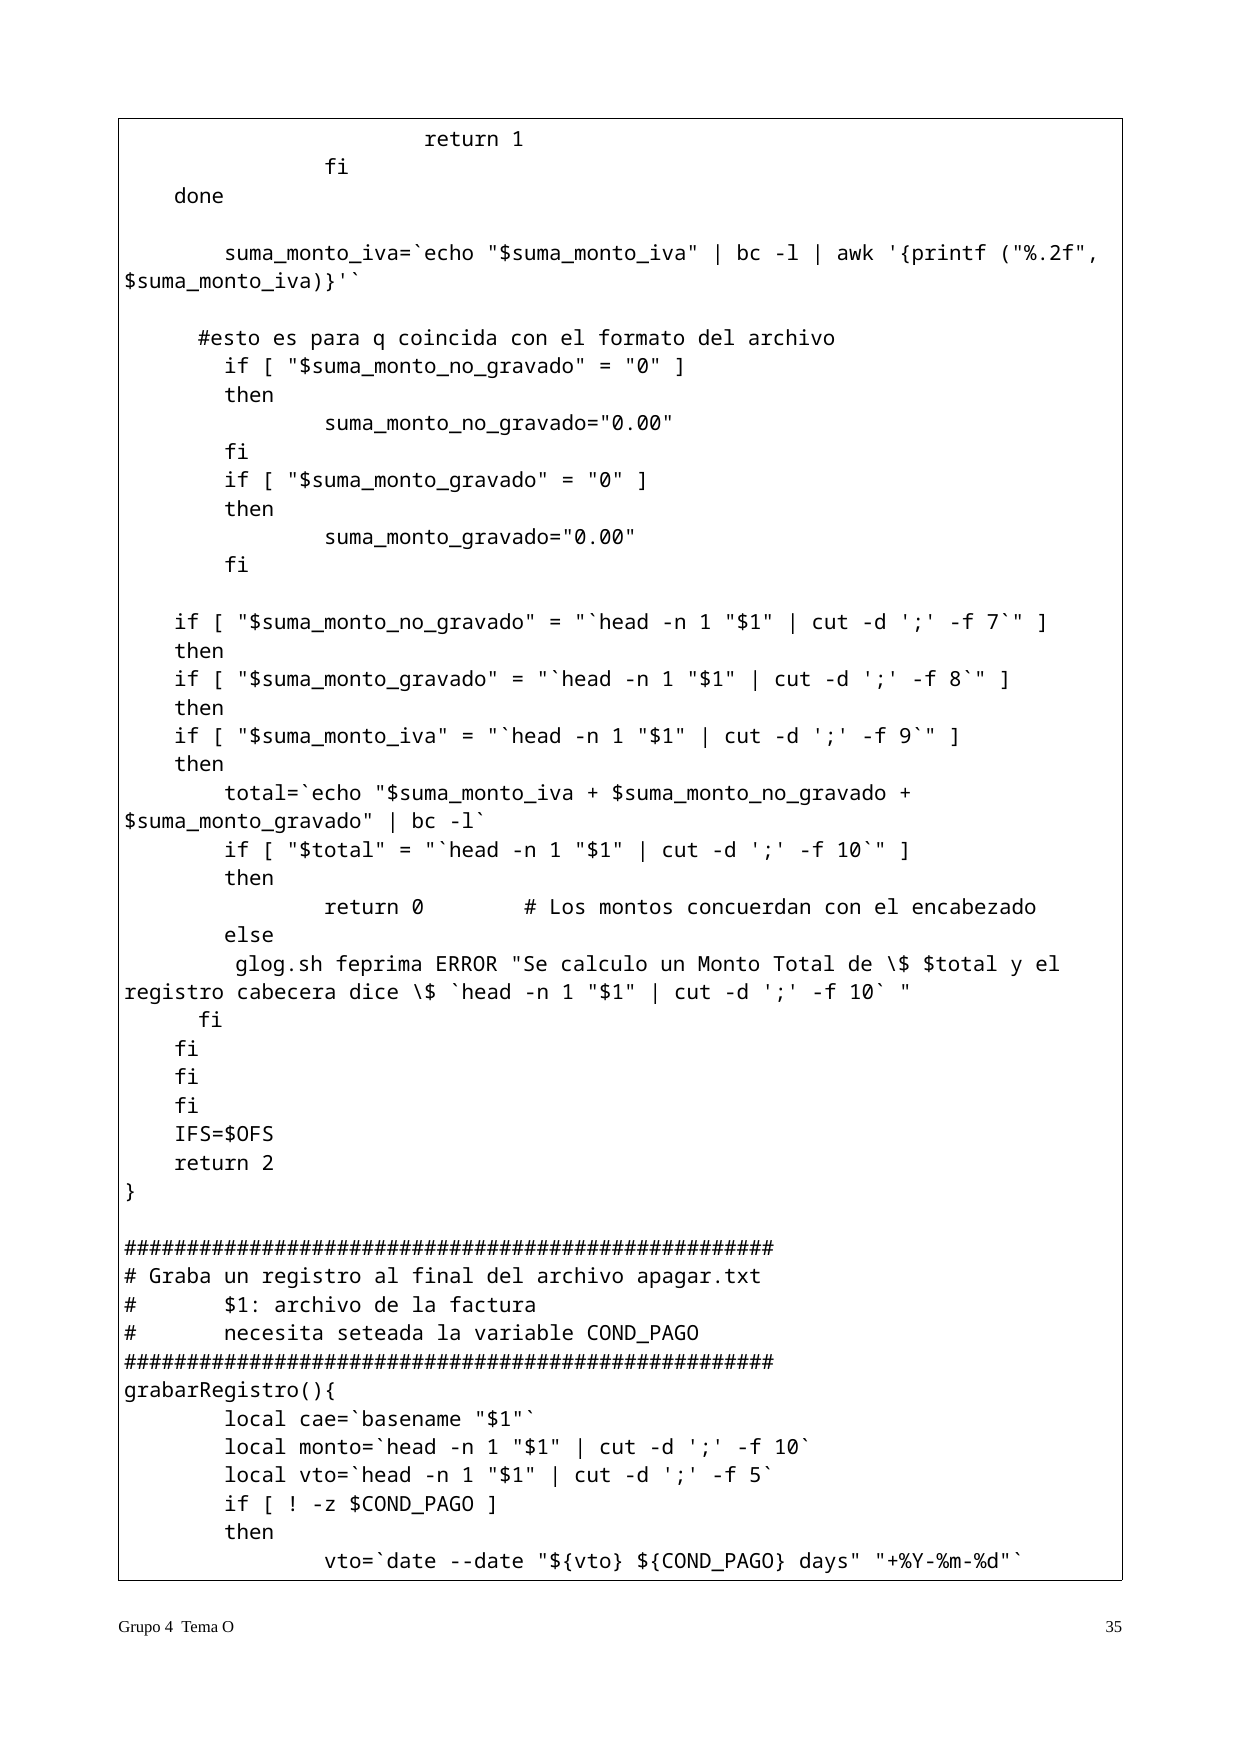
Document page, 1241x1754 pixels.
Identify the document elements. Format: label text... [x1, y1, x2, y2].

table_header return 1 fi done suma_monto_iva=`echo "$suma_monto_iva" | bc -l | awk '{printf ("%.2f",$suma_monto_iva)}'` #esto es para q coincida con el formato del archivo if [ "$suma_monto_no_gravado" = "0" ] then suma_monto_no_gravado="0.00" fi if [ "$suma_monto_gravado" = "0" ] then suma_monto_gravado="0.00" fi if [ "$suma_monto_no_gravado" = "`head -n 1 "$1" | cut -d ';' -f 7`" ] then if [ "$suma_monto_gravado" = "`head -n 1 "$1" | cut -d ';' -f 8`" ] then if [ "$suma_monto_iva" = "`head -n 1 "$1" | cut -d ';' -f 9`" ] then total=`echo "$suma_monto_iva + $suma_monto_no_gravado + $suma_monto_gravado" | bc -l` if [ "$total" = "`head -n 1 "$1" | cut -d ';' -f 10`" ] then return 0 # Los montos concuerdan con el encabezado else glog.sh feprima ERROR "Se calculo un Monto Total de \$ $total y el registro cabecera dice \$ `head -n 1 "$1" | cut -d ';' -f 10` " fi fi fi fi IFS=$OFS return 2 } #################################################### # Graba un registro al final del archivo apagar.txt # $1: archivo de la factura # necesita seteada la variable COND_PAGO #################################################### grabarRegistro(){ local cae=`basename "$1"` local monto=`head -n 1 "$1" | cut -d ';' -f 10` local vto=`head -n 1 "$1" | cut -d ';' -f 5` if [ ! -z $COND_PAGO ] then vto=`date --date "${vto} ${COND_PAGO} days" "+%Y-%m-%d"` [119, 119, 1122, 1580]
